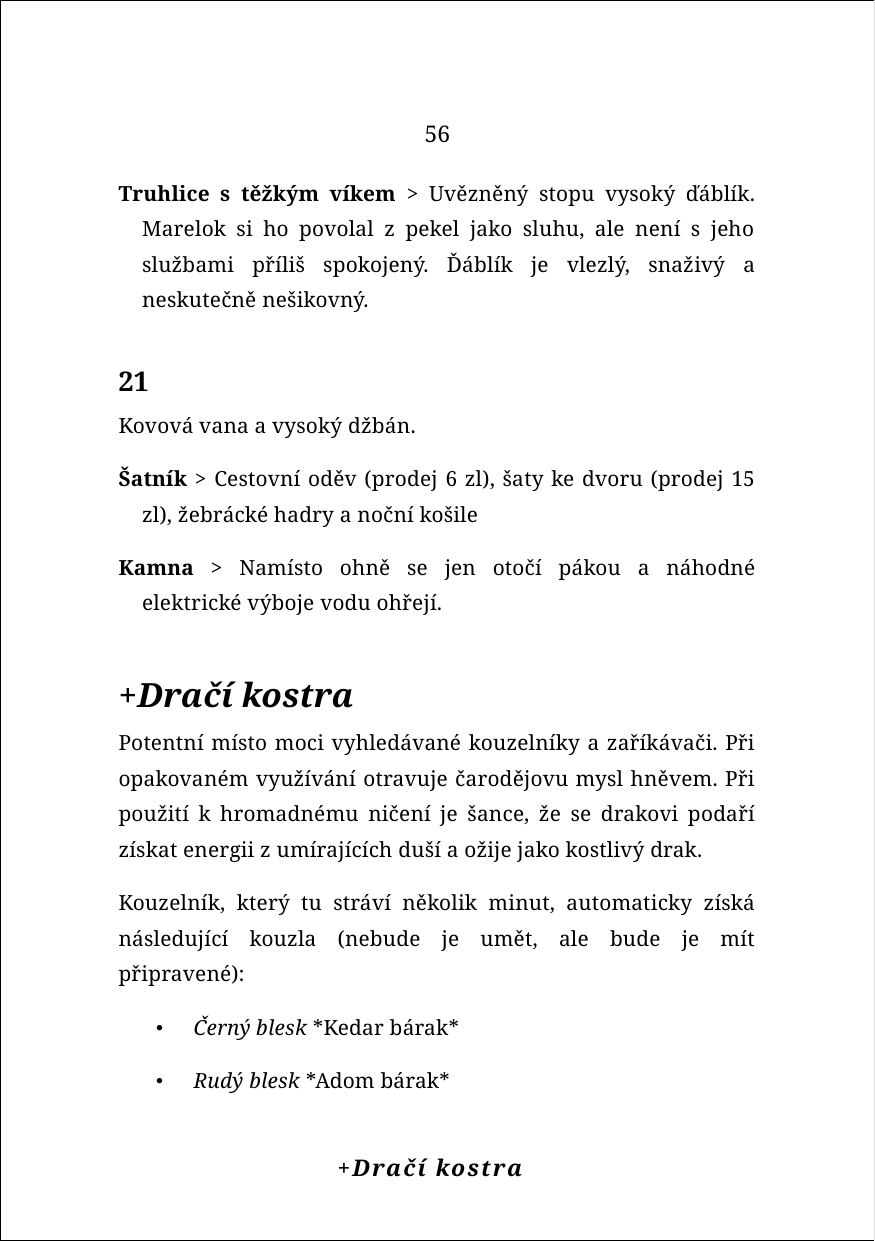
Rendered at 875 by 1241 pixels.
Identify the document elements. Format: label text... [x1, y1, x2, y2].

text Kamna > Namísto ohně se jen otočí pákou a náhodné elektrické výboje vodu ohřejí. [118, 553, 756, 617]
list Rudý blesk *Adom bárak* [156, 1066, 756, 1094]
text Kovová vana a vysoký džbán. [118, 411, 756, 439]
text Truhlice s těžkým víkem > Uvězněný stopu vysoký ďáblík. Marelok si ho povolal z pekel jako sluhu, ale není s jeho službami příliš spokojený. Ďáblík je vlezlý, snaživý a neskutečně nešikovný. [118, 179, 756, 314]
list Černý blesk *Kedar bárak* [156, 1013, 756, 1041]
subtitle 21 [118, 362, 756, 399]
text Šatník > Cestovní oděv (prodej 6 zl), šaty ke dvoru (prodej 15 zl), žebrácké hadry a noční košile [118, 464, 756, 528]
subtitle +Dračí kostra [118, 671, 756, 717]
text Kouzelník, který tu stráví několik minut, automaticky získá následující kouzla (nebude je umět, ale bude je mít připravené): [118, 888, 756, 988]
text Potentní místo moci vyhledávané kouzelníky a zaříkávači. Při opakovaném využívání otravuje čarodějovu mysl hněvem. Při použití k hromadnému ničení je šance, že se drakovi podaří získat energii z umírajících duší a ožije jako kostlivý drak. [118, 728, 756, 863]
